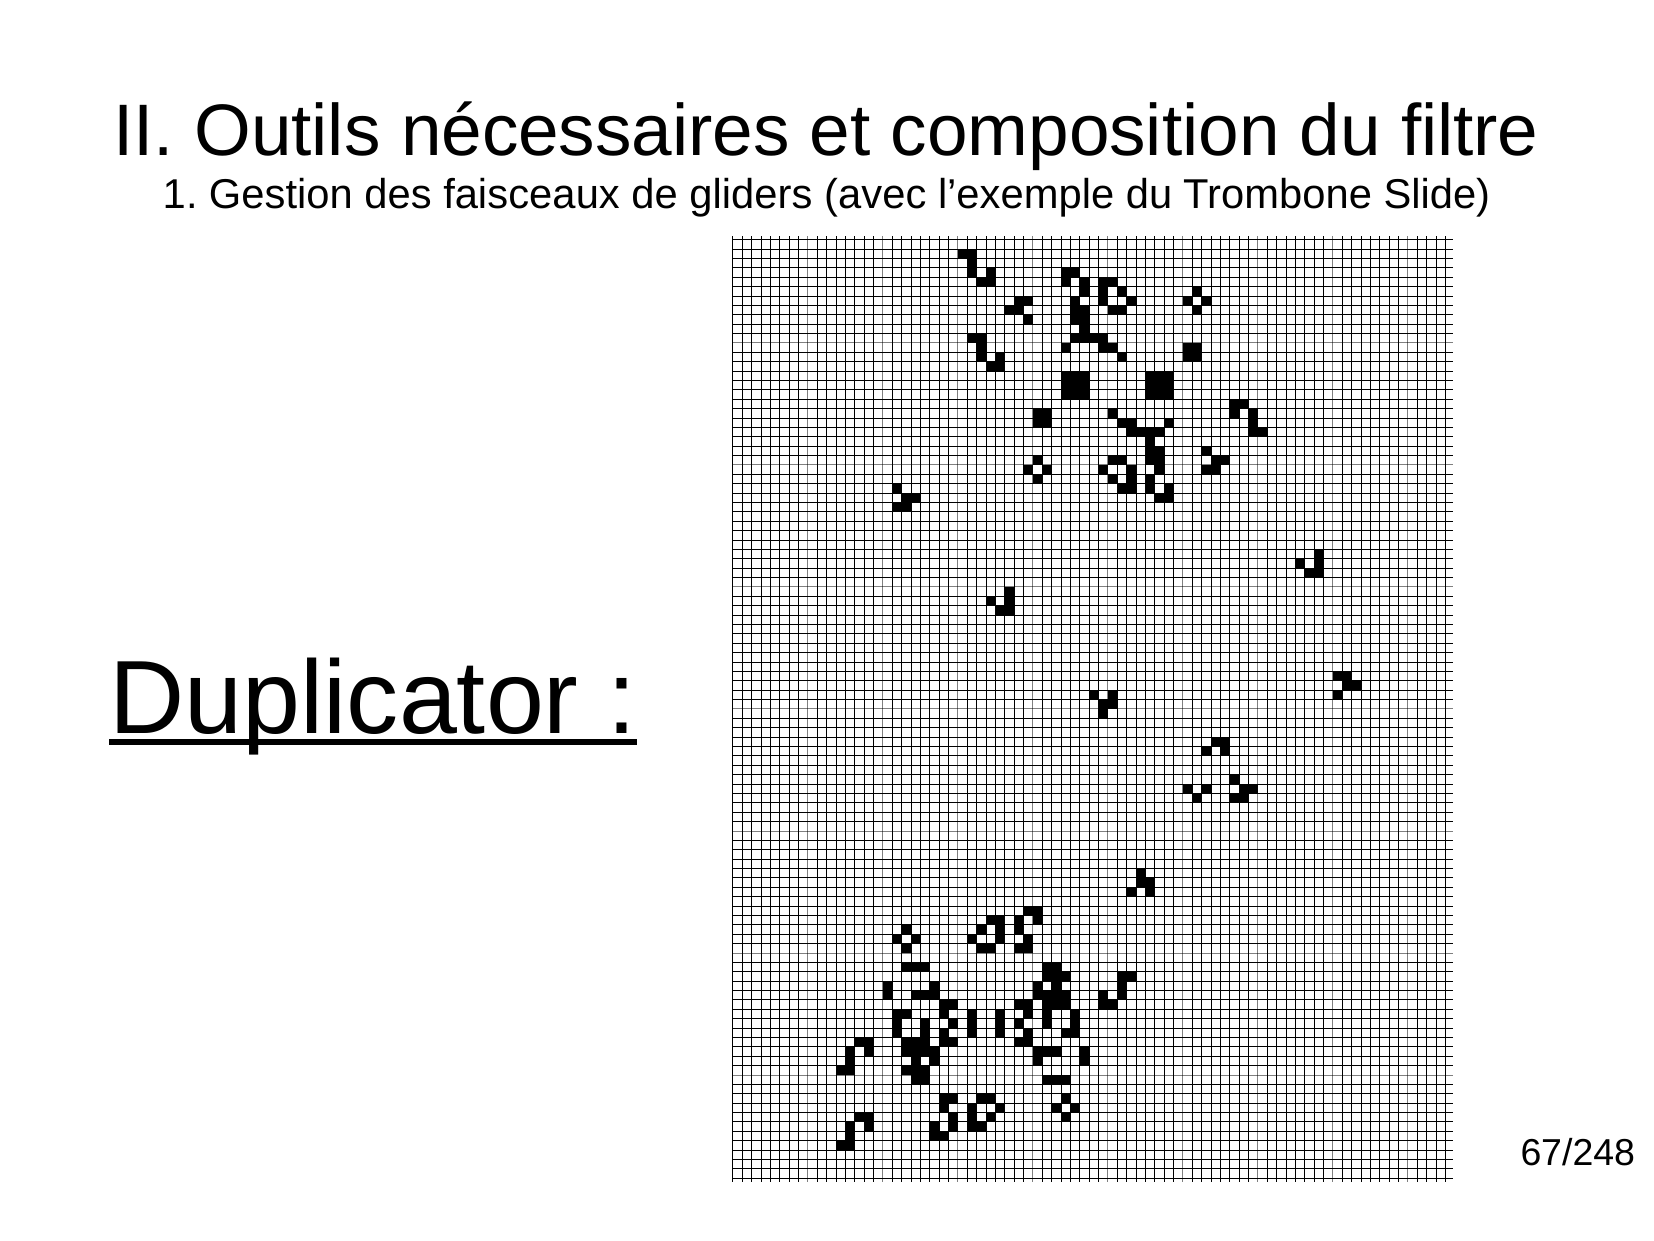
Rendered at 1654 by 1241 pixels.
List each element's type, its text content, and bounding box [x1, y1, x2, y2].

picture [732, 236, 1453, 1182]
text_box Duplicator : [94, 631, 652, 763]
text_box <number>/248 [1505, 1124, 1654, 1182]
title II. Outils nécessaires et composition du filtre 1. Gestion des faisceaux de gliders (avec l’exemple du Trombone Slide) [82, 49, 1571, 257]
